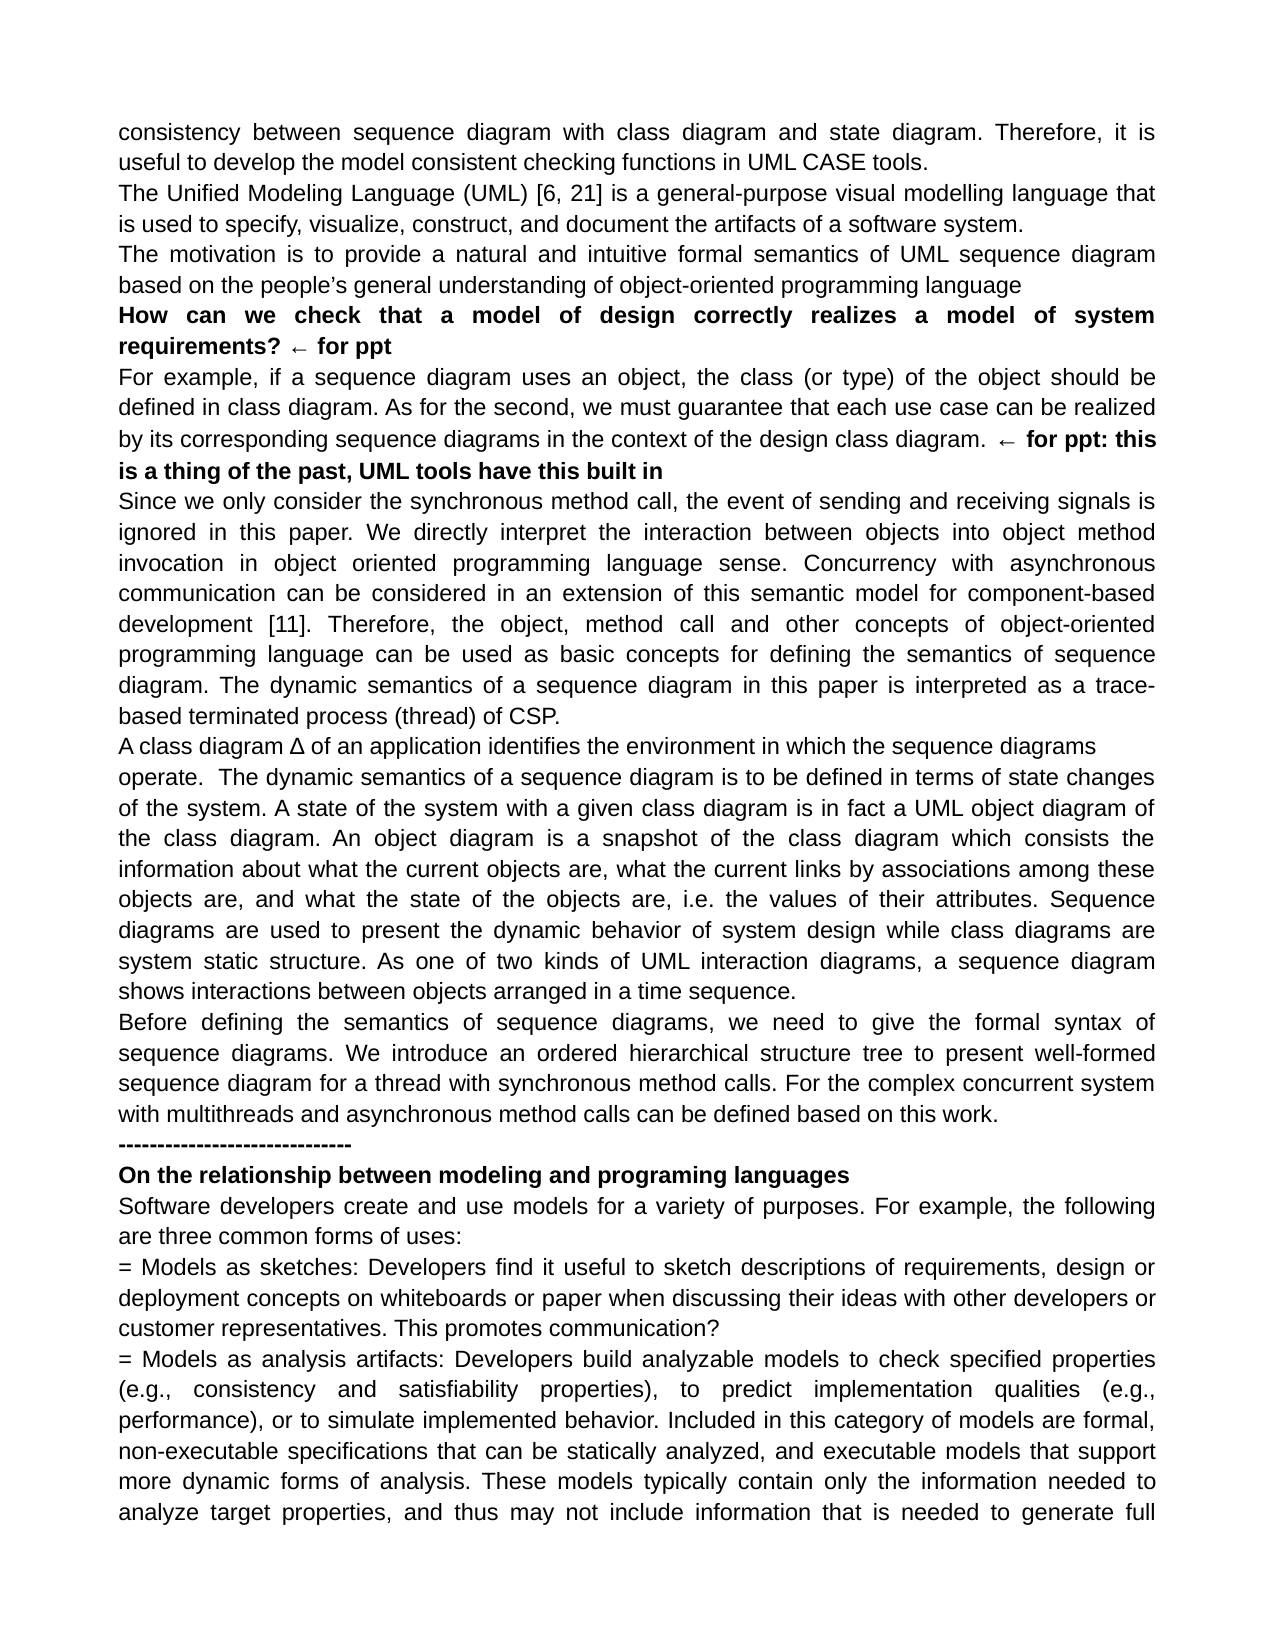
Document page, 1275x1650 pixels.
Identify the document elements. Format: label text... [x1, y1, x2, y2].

text operate. The dynamic semantics of a sequence diagram is to be defined in terms of state changes of the system. A state of the system with a given class diagram is in fact a UML object diagram of the class diagram. An object diagram is a snapshot of the class diagram which consists the information about what the current objects are, what the current links by associations among these objects are, and what the state of the objects are, i.e. the values of their attributes. Sequence diagrams are used to present the dynamic behavior of system design while class diagrams are system static structure. As one of two kinds of UML interaction diagrams, a sequence diagram shows interactions between objects arranged in a time sequence. [118, 763, 1157, 1004]
text Since we only consider the synchronous method call, the event of sending and receiving signals is ignored in this paper. We directly interpret the interaction between objects into object method invocation in object oriented programming language sense. Concurrency with asynchronous communication can be considered in an extension of this semantic model for component-based development [11]. Therefore, the object, method call and other concepts of object-oriented programming language can be used as basic concepts for defining the semantics of sequence diagram. The dynamic semantics of a sequence diagram in this paper is interpreted as a trace-based terminated process (thread) of CSP. [118, 488, 1157, 729]
text A class diagram ∆ of an application identifies the environment in which the sequence diagrams [118, 733, 1157, 759]
text Before defining the semantics of sequence diagrams, we need to give the formal syntax of sequence diagrams. We introduce an ordered hierarchical structure tree to present well-formed sequence diagram for a thread with synchronous method calls. For the complex concurrent system with multithreads and asynchronous method calls can be defined based on this work. [118, 1008, 1157, 1127]
text = Models as analysis artifacts: Developers build analyzable models to check specified properties (e.g., consistency and satisfiability properties), to predict implementation qualities (e.g., performance), or to simulate implemented behavior. Included in this category of models are formal, non-executable specifications that can be statically analyzed, and executable models that support more dynamic forms of analysis. These models typically contain only the information needed to analyze target properties, and thus may not include information that is needed to generate full [118, 1345, 1157, 1525]
text For example, if a sequence diagram uses an object, the class (or type) of the object should be defined in class diagram. As for the second, we must guarantee that each use case can be realized by its corresponding sequence diagrams in the context of the design class diagram. ← for ppt: this is a thing of the past, UML tools have this built in [118, 363, 1157, 484]
text consistency between sequence diagram with class diagram and state diagram. Therefore, it is useful to develop the model consistent checking functions in UML CASE tools. [118, 118, 1157, 176]
text On the relationship between modeling and programing languages [118, 1161, 1157, 1188]
text The Unified Modeling Language (UML) [6, 21] is a general-purpose visual modelling language that is used to specify, visualize, construct, and document the artifacts of a software system. [118, 179, 1157, 237]
text How can we check that a model of design correctly realizes a model of system requirements? ← for ppt [118, 302, 1157, 359]
text = Models as sketches: Developers find it useful to sketch descriptions of requirements, design or deployment concepts on whiteboards or paper when discussing their ideas with other developers or customer representatives. This promotes communication? [118, 1253, 1157, 1341]
text The motivation is to provide a natural and intuitive formal semantics of UML sequence diagram based on the people’s general understanding of object-oriented programming language [118, 241, 1157, 298]
text Software developers create and use models for a variety of purposes. For example, the following are three common forms of uses: [118, 1192, 1157, 1249]
text ------------------------------ [118, 1131, 1157, 1158]
